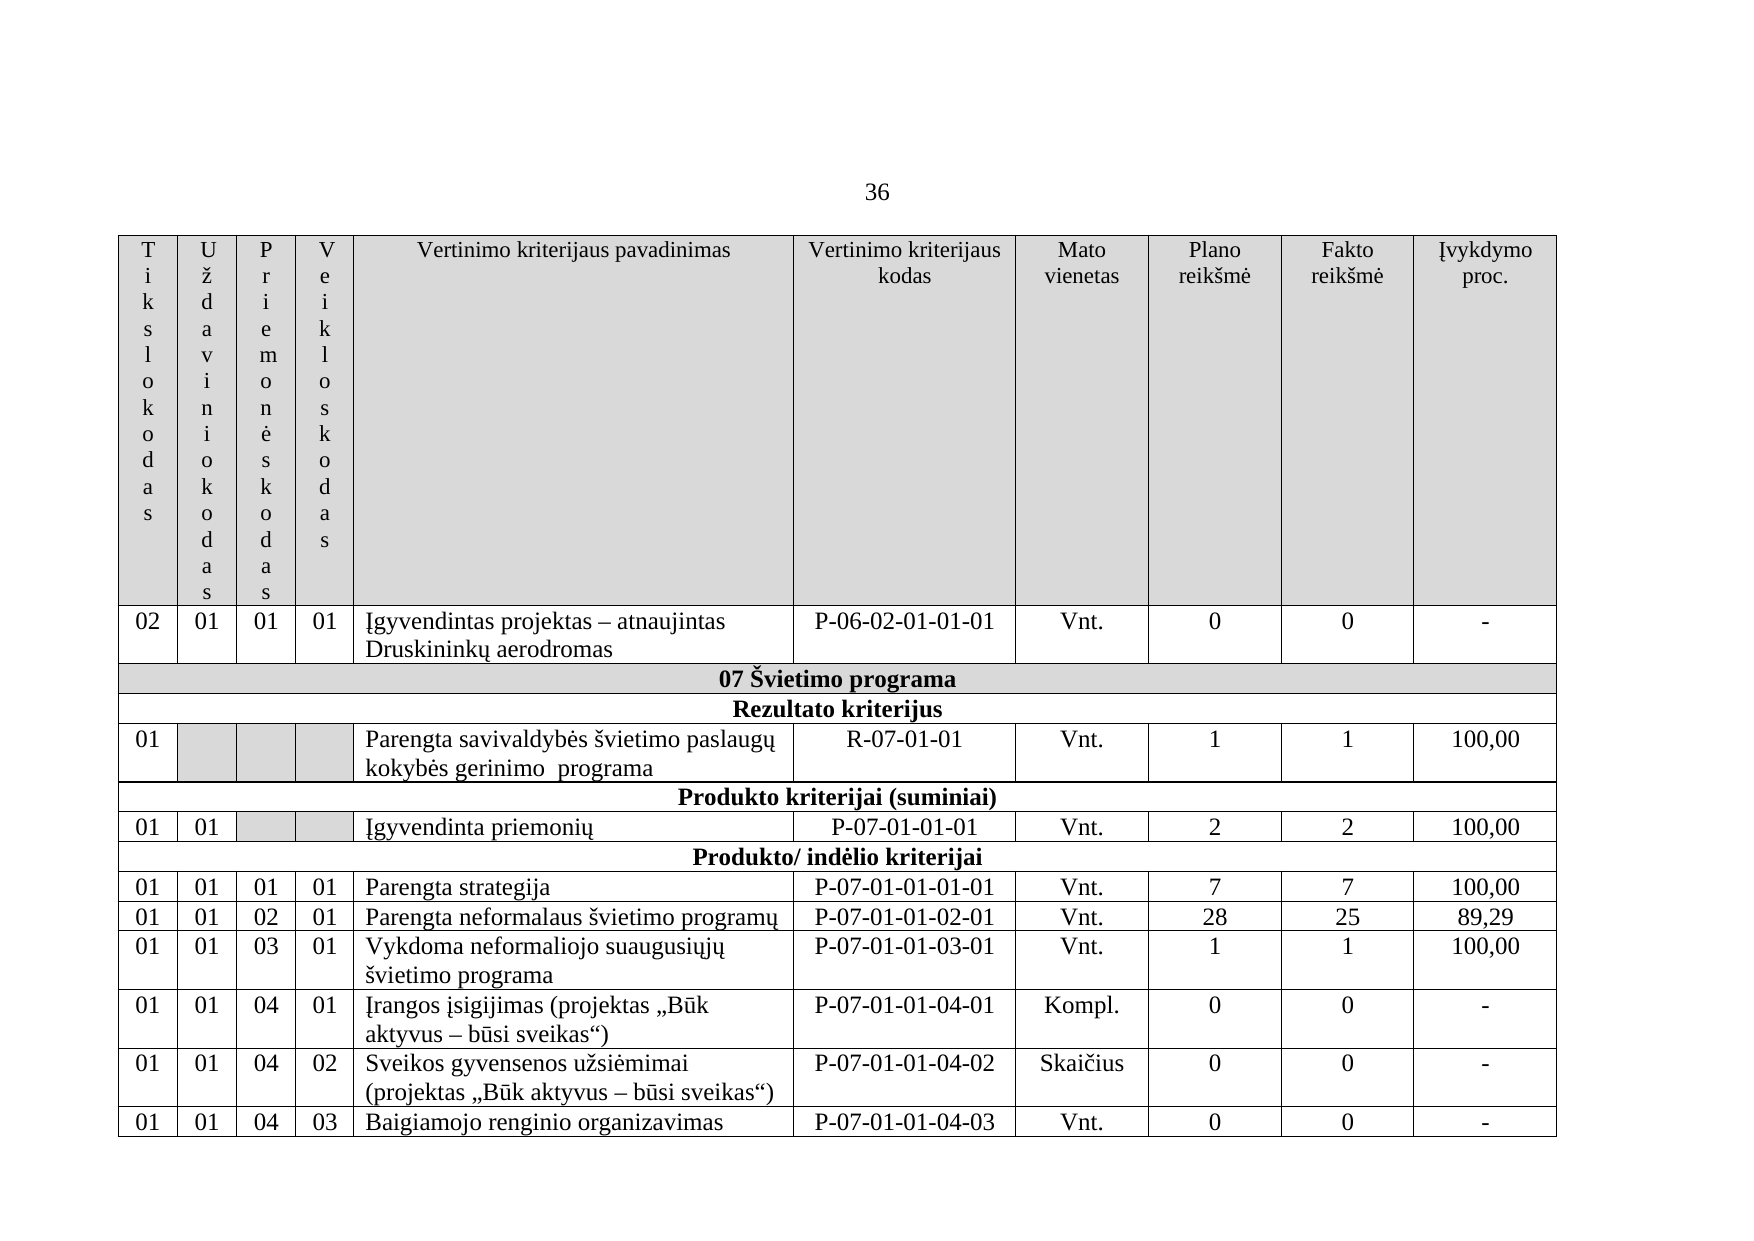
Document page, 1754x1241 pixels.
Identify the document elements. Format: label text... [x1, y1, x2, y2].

table_cell [237, 724, 295, 781]
table_cell 0 [1149, 990, 1281, 1047]
table_cell 01 [178, 606, 236, 663]
table_cell 01 [178, 1049, 236, 1106]
table_cell P-07-01-01-01 [794, 812, 1015, 841]
table_header Tikslo kodas [119, 236, 177, 605]
table_cell 01 [296, 606, 353, 663]
table_header Vertinimo kriterijaus pavadinimas [354, 236, 793, 605]
table_cell 0 [1282, 990, 1413, 1047]
table_cell [296, 724, 353, 781]
table_cell 01 [119, 872, 177, 901]
table_cell Vnt. [1016, 1107, 1148, 1136]
table_cell 01 [296, 902, 353, 930]
table_cell Vnt. [1016, 931, 1148, 989]
table_cell Rezultato kriterijus [119, 694, 1556, 723]
table_cell P-07-01-01-04-02 [794, 1049, 1015, 1106]
table_cell 03 [237, 931, 295, 989]
table_cell Parengta savivaldybės švietimo paslaugų kokybės gerinimo programa [354, 724, 793, 781]
table_cell 01 [178, 902, 236, 930]
table_cell 2 [1149, 812, 1281, 841]
table_cell 1 [1149, 931, 1281, 989]
table_cell 100,00 [1414, 724, 1556, 781]
table_cell [296, 812, 353, 841]
table_cell 01 [119, 990, 177, 1047]
table_cell 28 [1149, 902, 1281, 930]
table_cell P-07-01-01-01-01 [794, 872, 1015, 901]
table_cell 01 [119, 1049, 177, 1106]
table_cell 01 [178, 812, 236, 841]
table_cell Įgyvendintas projektas – atnaujintas Druskininkų aerodromas [354, 606, 793, 663]
table_cell 01 [178, 872, 236, 901]
table_cell P-07-01-01-02-01 [794, 902, 1015, 930]
table_cell - [1414, 990, 1556, 1047]
table_cell 01 [178, 990, 236, 1047]
table_cell 02 [296, 1049, 353, 1106]
table_cell Parengta neformalaus švietimo programų [354, 902, 793, 930]
table_cell 04 [237, 1049, 295, 1106]
table_cell Baigiamojo renginio organizavimas [354, 1107, 793, 1136]
table_cell Vnt. [1016, 812, 1148, 841]
table_header Įvykdymo proc. [1414, 236, 1556, 605]
table_cell P-07-01-01-04-03 [794, 1107, 1015, 1136]
table_cell 02 [119, 606, 177, 663]
table_cell - [1414, 1107, 1556, 1136]
table_cell 01 [178, 1107, 236, 1136]
table_cell Vnt. [1016, 606, 1148, 663]
table_cell 01 [296, 990, 353, 1047]
table_cell 01 [296, 872, 353, 901]
table_cell 89,29 [1414, 902, 1556, 930]
table_cell Sveikos gyvensenos užsiėmimai (projektas „Būk aktyvus – būsi sveikas“) [354, 1049, 793, 1106]
table_cell 01 [119, 812, 177, 841]
table_cell 100,00 [1414, 812, 1556, 841]
table_cell 100,00 [1414, 931, 1556, 989]
table_cell Vnt. [1016, 724, 1148, 781]
table_cell 7 [1282, 872, 1413, 901]
table_cell 0 [1149, 1107, 1281, 1136]
table_cell Vykdoma neformaliojo suaugusiųjų švietimo programa [354, 931, 793, 989]
table_cell 2 [1282, 812, 1413, 841]
table_cell R-07-01-01 [794, 724, 1015, 781]
table_cell 0 [1149, 1049, 1281, 1106]
table_cell 02 [237, 902, 295, 930]
table_cell 0 [1149, 606, 1281, 663]
table_cell 03 [296, 1107, 353, 1136]
table_cell 1 [1282, 931, 1413, 989]
table_cell Vnt. [1016, 902, 1148, 930]
table_header Vertinimo kriterijaus kodas [794, 236, 1015, 605]
table_header Mato vienetas [1016, 236, 1148, 605]
table_cell 25 [1282, 902, 1413, 930]
table_cell [178, 724, 236, 781]
table_cell 0 [1282, 1107, 1413, 1136]
table_cell 0 [1282, 606, 1413, 663]
table_cell 1 [1149, 724, 1281, 781]
table_cell 07 Švietimo programa [119, 664, 1556, 693]
table_cell - [1414, 606, 1556, 663]
table_cell 100,00 [1414, 872, 1556, 901]
table_cell Parengta strategija [354, 872, 793, 901]
table_header Plano reikšmė [1149, 236, 1281, 605]
table_cell 01 [119, 1107, 177, 1136]
table_cell 1 [1282, 724, 1413, 781]
table_cell Įgyvendinta priemonių [354, 812, 793, 841]
table_header Priemonės kodas [237, 236, 295, 605]
table_cell 01 [119, 724, 177, 781]
table_cell Produkto kriterijai (suminiai) [119, 783, 1556, 811]
table_cell Skaičius [1016, 1049, 1148, 1106]
table_cell P-07-01-01-04-01 [794, 990, 1015, 1047]
table_cell 01 [296, 931, 353, 989]
table_header Veiklos kodas [296, 236, 353, 605]
table_cell 04 [237, 990, 295, 1047]
table_cell P-06-02-01-01-01 [794, 606, 1015, 663]
table_cell - [1414, 1049, 1556, 1106]
table_cell 01 [237, 872, 295, 901]
table_header Fakto reikšmė [1282, 236, 1413, 605]
table_cell P-07-01-01-03-01 [794, 931, 1015, 989]
table_cell 01 [178, 931, 236, 989]
table_cell 04 [237, 1107, 295, 1136]
table_header Uždavinio kodas [178, 236, 236, 605]
table_cell Vnt. [1016, 872, 1148, 901]
table_cell 0 [1282, 1049, 1413, 1106]
table_cell 01 [237, 606, 295, 663]
table_cell 7 [1149, 872, 1281, 901]
table_cell 01 [119, 902, 177, 930]
table_cell 01 [119, 931, 177, 989]
table_cell Įrangos įsigijimas (projektas „Būk aktyvus – būsi sveikas“) [354, 990, 793, 1047]
table_cell Kompl. [1016, 990, 1148, 1047]
table_cell [237, 812, 295, 841]
table_cell Produkto/ indėlio kriterijai [119, 842, 1556, 871]
